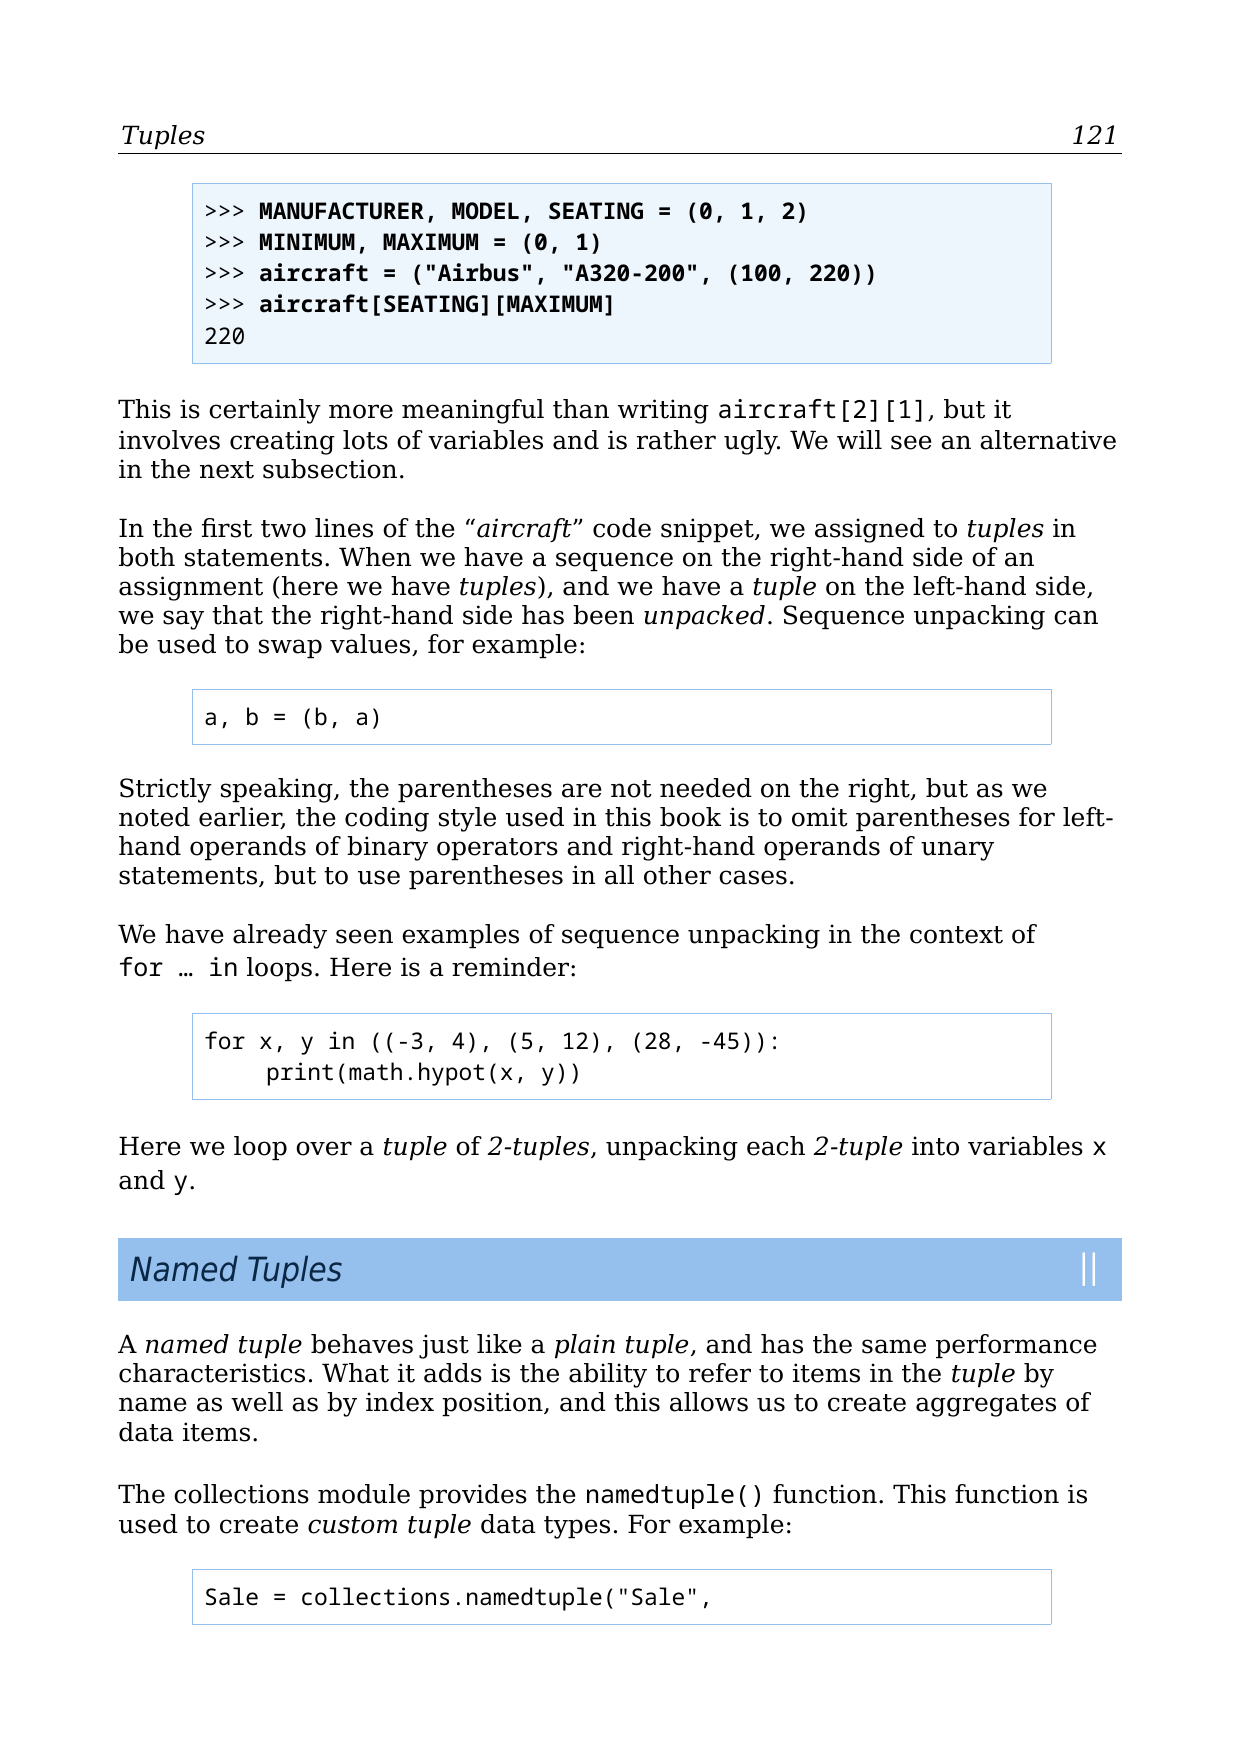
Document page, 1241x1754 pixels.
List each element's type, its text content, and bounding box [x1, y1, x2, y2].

text for x, y in ((-3, 4), (5, 12), (28, -45)): [193, 1014, 1051, 1044]
text >>> MINIMUM, MAXIMUM = (0, 1) [193, 214, 1051, 245]
text Here we loop over a tuple of 2-tuples, unpacking each 2-tuple into variables x and y. [118, 1128, 1122, 1197]
text We have already seen examples of sequence unpacking in the context of for … in loops. Here is a reminder: [118, 920, 1122, 983]
text >>> MANUFACTURER, MODEL, SEATING = (0, 1, 2) [193, 184, 1051, 214]
text In the first two lines of the “aircraft” code snippet, we assigned to tuples in both statements. When we have a sequence on the right-hand side of an assignment (here we have tuples), and we have a tuple on the left-hand side, we say that the right-hand side has been unpacked. Sequence unpacking can be used to swap values, for example: [118, 514, 1122, 660]
text a, b = (b, a) [193, 690, 1051, 744]
text Sale = collections.namedtuple("Sale", [193, 1570, 1051, 1624]
text This is certainly more meaningful than writing aircraft[2][1], but it involves creating lots of variables and is rather ugly. We will see an alternative in the next subsection. [118, 392, 1122, 484]
subtitle Named Tuples [118, 1238, 1122, 1301]
text >>> aircraft[SEATING][MAXIMUM] [193, 276, 1051, 308]
text || [1063, 1247, 1098, 1286]
text print(math.hypot(x, y)) [193, 1044, 1051, 1099]
text Strictly speaking, the parentheses are not needed on the right, but as we noted earlier, the coding style used in this book is to omit parentheses for left-hand operands of binary operators and right-hand operands of unary statements, but to use parentheses in all other cases. [118, 774, 1122, 891]
text A named tuple behaves just like a plain tuple, and has the same performance characteristics. What it adds is the ability to refer to items in the tuple by name as well as by index position, and this allows us to create aggregates of data items. [118, 1330, 1122, 1447]
text 220 [193, 308, 1051, 363]
text >>> aircraft = ("Airbus", "A320-200", (100, 220)) [193, 245, 1051, 276]
text The collections module provides the namedtuple() function. This function is used to create custom tuple data types. For example: [118, 1476, 1122, 1540]
